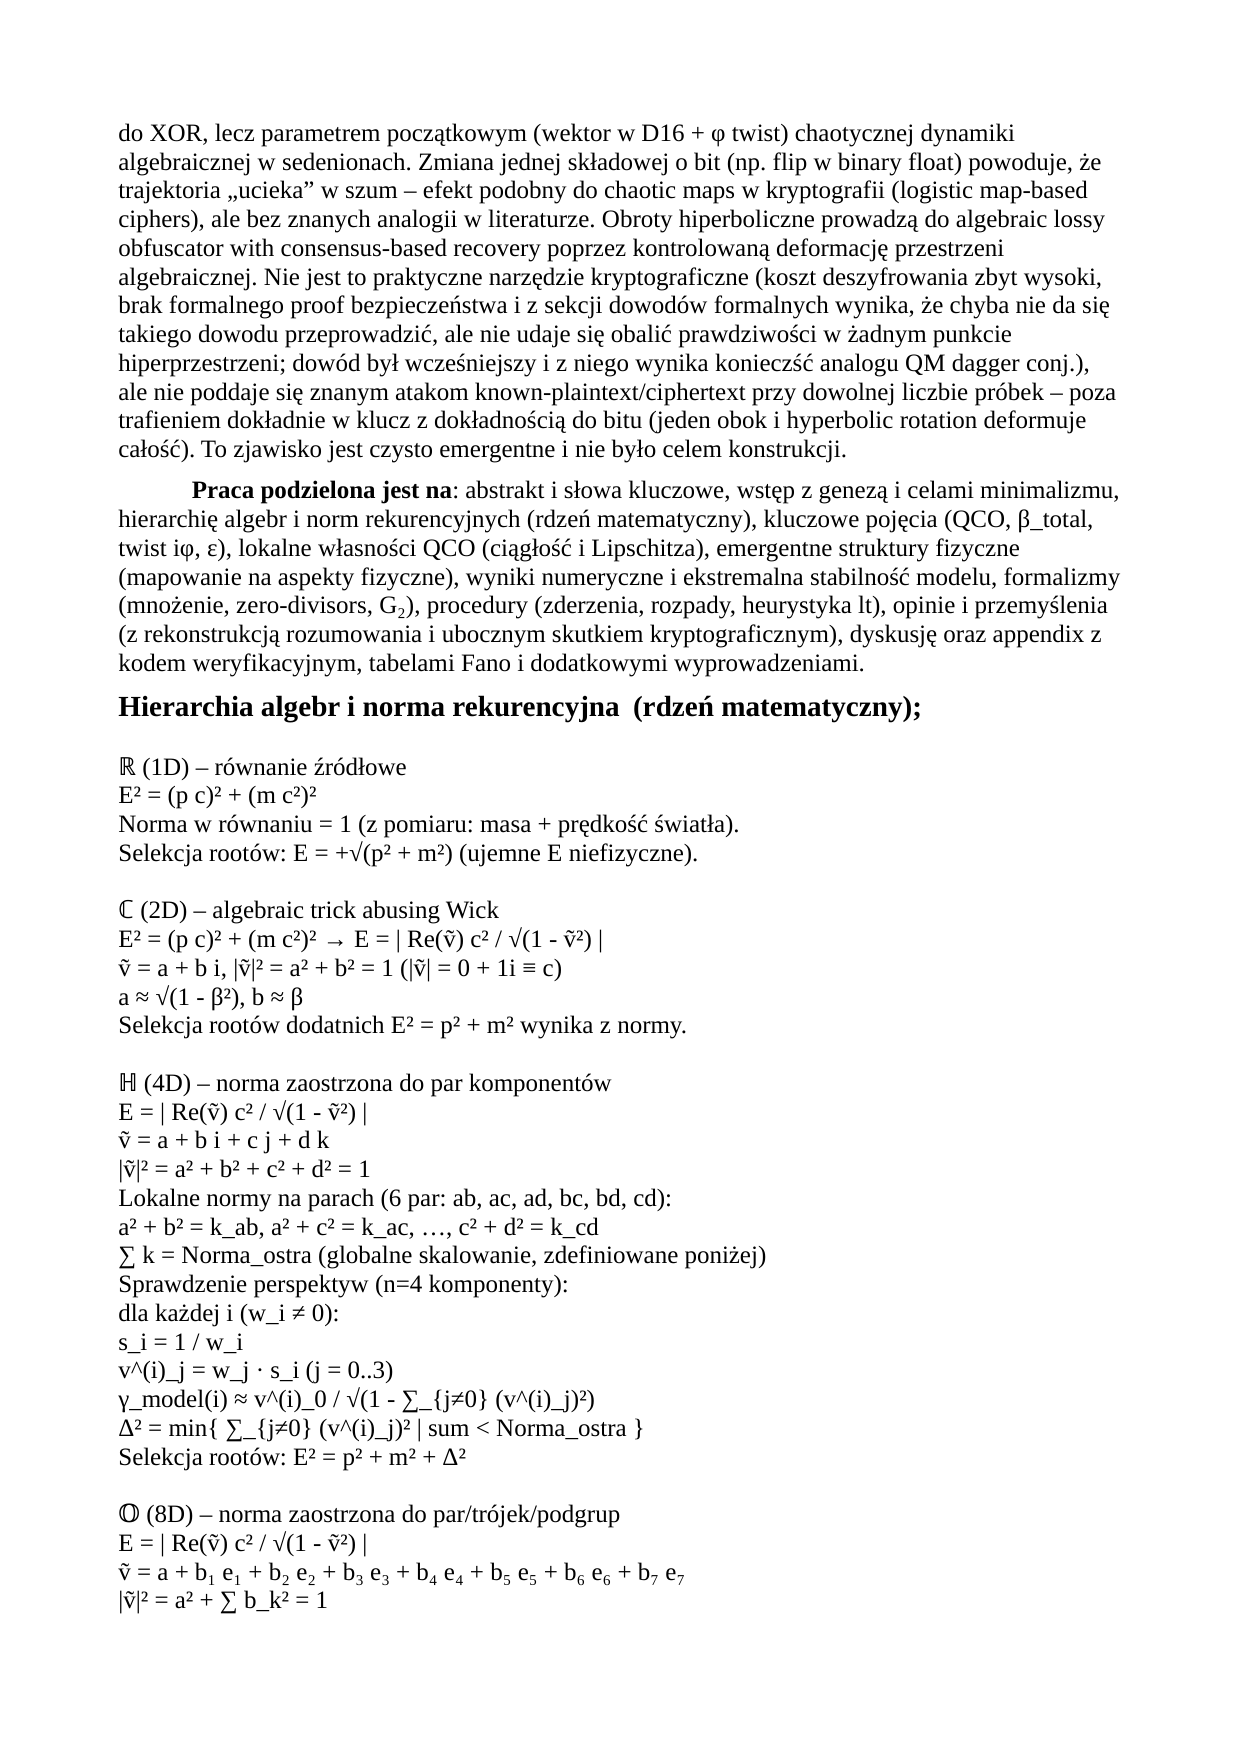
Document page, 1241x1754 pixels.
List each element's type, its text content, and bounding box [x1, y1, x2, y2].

text ℂ (2D) – algebraic trick abusing Wick E² = (p c)² + (m c²)² → E = | Re(ṽ) c² / √(1 - ṽ²) | ṽ = a + b i, |ṽ|² = a² + b² = 1 (|ṽ| = 0 + 1i ≡ c) a ≈ √(1 - β²), b ≈ β Selekcja rootów dodatnich E² = p² + m² wynika z normy. ℍ (4D) – norma zaostrzona do par komponentów E = | Re(ṽ) c² / √(1 - ṽ²) | ṽ = a + b i + c j + d k |ṽ|² = a² + b² + c² + d² = 1 Lokalne normy na parach (6 par: ab, ac, ad, bc, bd, cd): a² + b² = k_ab, a² + c² = k_ac, …, c² + d² = k_cd ∑ k = Norma_ostra (globalne skalowanie, zdefiniowane poniżej) Sprawdzenie perspektyw (n=4 komponenty): dla każdej i (w_i ≠ 0): s_i = 1 / w_i v^(i)_j = w_j · s_i (j = 0..3) γ_model(i) ≈ v^(i)_0 / √(1 - ∑_{j≠0} (v^(i)_j)²) Δ² = min{ ∑_{j≠0} (v^(i)_j)² | sum < Norma_ostra } Selekcja rootów: E² = p² + m² + Δ² 𝕆 (8D) – norma zaostrzona do par/trójek/podgrup E = | Re(ṽ) c² / √(1 - ṽ²) | ṽ = a + b₁ e₁ + b₂ e₂ + b₃ e₃ + b₄ e₄ + b₅ e₅ + b₆ e₆ + b₇ e₇ |ṽ|² = a² + ∑ b_k² = 1 [118, 867, 1122, 1614]
text Hierarchia algebr i norma rekurencyjna (rdzeń matematyczny); [118, 689, 1122, 723]
text ℝ (1D) – równanie źródłowe E² = (p c)² + (m c²)² Norma w równaniu = 1 (z pomiaru: masa + prędkość światła). Selekcja rootów: E = +√(p² + m²) (ujemne E niefizyczne). [118, 752, 1122, 867]
text do XOR, lecz parametrem początkowym (wektor w D16 + φ twist) chaotycznej dynamiki algebraicznej w sedenionach. Zmiana jednej składowej o bit (np. flip w binary float) powoduje, że trajektoria „ucieka” w szum – efekt podobny do chaotic maps w kryptografii (logistic map-based ciphers), ale bez znanych analogii w literaturze. Obroty hiperboliczne prowadzą do algebraic lossy obfuscator with consensus-based recovery poprzez kontrolowaną deformację przestrzeni algebraicznej. Nie jest to praktyczne narzędzie kryptograficzne (koszt deszyfrowania zbyt wysoki, brak formalnego proof bezpieczeństwa i z sekcji dowodów formalnych wynika, że chyba nie da się takiego dowodu przeprowadzić, ale nie udaje się obalić prawdziwości w żadnym punkcie hiperprzestrzeni; dowód był wcześniejszy i z niego wynika konieczść analogu QM dagger conj.), ale nie poddaje się znanym atakom known-plaintext/ciphertext przy dowolnej liczbie próbek – poza trafieniem dokładnie w klucz z dokładnością do bitu (jeden obok i hyperbolic rotation deformuje całość). To zjawisko jest czysto emergentne i nie było celem konstrukcji. [118, 118, 1122, 463]
text Praca podzielona jest na: abstrakt i słowa kluczowe, wstęp z genezą i celami minimalizmu, hierarchię algebr i norm rekurencyjnych (rdzeń matematyczny), kluczowe pojęcia (QCO, β_total, twist iφ, ε), lokalne własności QCO (ciągłość i Lipschitza), emergentne struktury fizyczne (mapowanie na aspekty fizyczne), wyniki numeryczne i ekstremalna stabilność modelu, formalizmy (mnożenie, zero-divisors, G₂), procedury (zderzenia, rozpady, heurystyka lt), opinie i przemyślenia (z rekonstrukcją rozumowania i ubocznym skutkiem kryptograficznym), dyskusję oraz appendix z kodem weryfikacyjnym, tabelami Fano i dodatkowymi wyprowadzeniami. [118, 476, 1122, 677]
